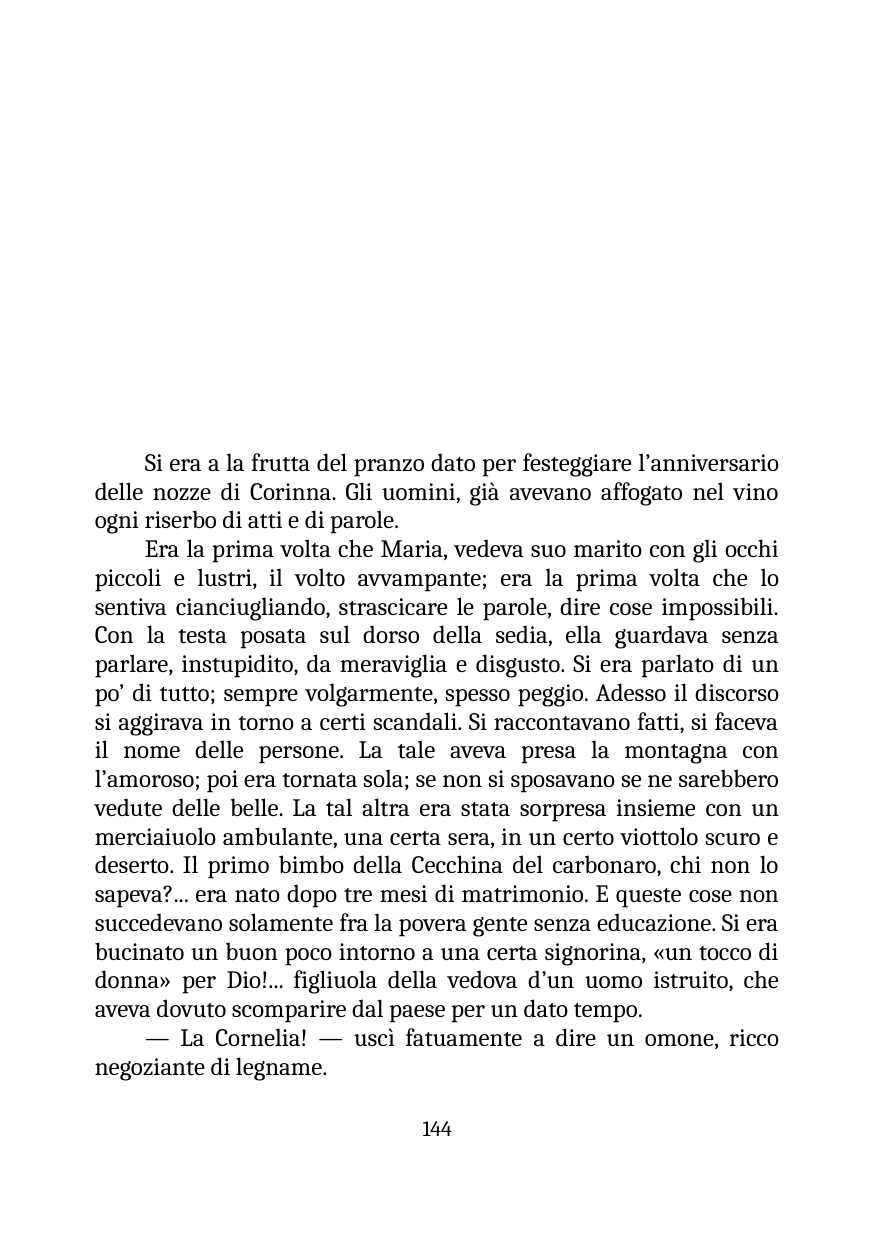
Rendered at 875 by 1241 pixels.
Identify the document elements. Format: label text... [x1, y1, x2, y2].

text Si era a la frutta del pranzo dato per festeggiare l’anniversario delle nozze di Corinna. Gli uomini, già avevano affogato nel vino ogni riserbo di atti e di parole. [94, 449, 779, 535]
text — La Cornelia! — uscì fatuamente a dire un omone, ricco negoziante di legname. [94, 1024, 779, 1081]
text Era la prima volta che Maria, vedeva suo marito con gli occhi piccoli e lustri, il volto avvampante; era la prima volta che lo sentiva cianciugliando, strascicare le parole, dire cose impossibili. Con la testa posata sul dorso della sedia, ella guardava senza parlare, instupidito, da meraviglia e disgusto. Si era parlato di un po’ di tutto; sempre volgarmente, spesso peggio. Adesso il discorso si aggirava in torno a certi scandali. Si raccontavano fatti, si faceva il nome delle persone. La tale aveva presa la montagna con l’amoroso; poi era tornata sola; se non si sposavano se ne sarebbero vedute delle belle. La tal altra era stata sorpresa insieme con un merciaiuolo ambulante, una certa sera, in un certo viottolo scuro e deserto. Il primo bimbo della Cecchina del carbonaro, chi non lo sapeva?... era nato dopo tre mesi di matrimonio. E queste cose non succedevano solamente fra la povera gente senza educazione. Si era bucinato un buon poco intorno a una certa signorina, «un tocco di donna» per Dio!... figliuola della vedova d’un uomo istruito, che aveva dovuto scomparire dal paese per un dato tempo. [94, 535, 779, 1024]
